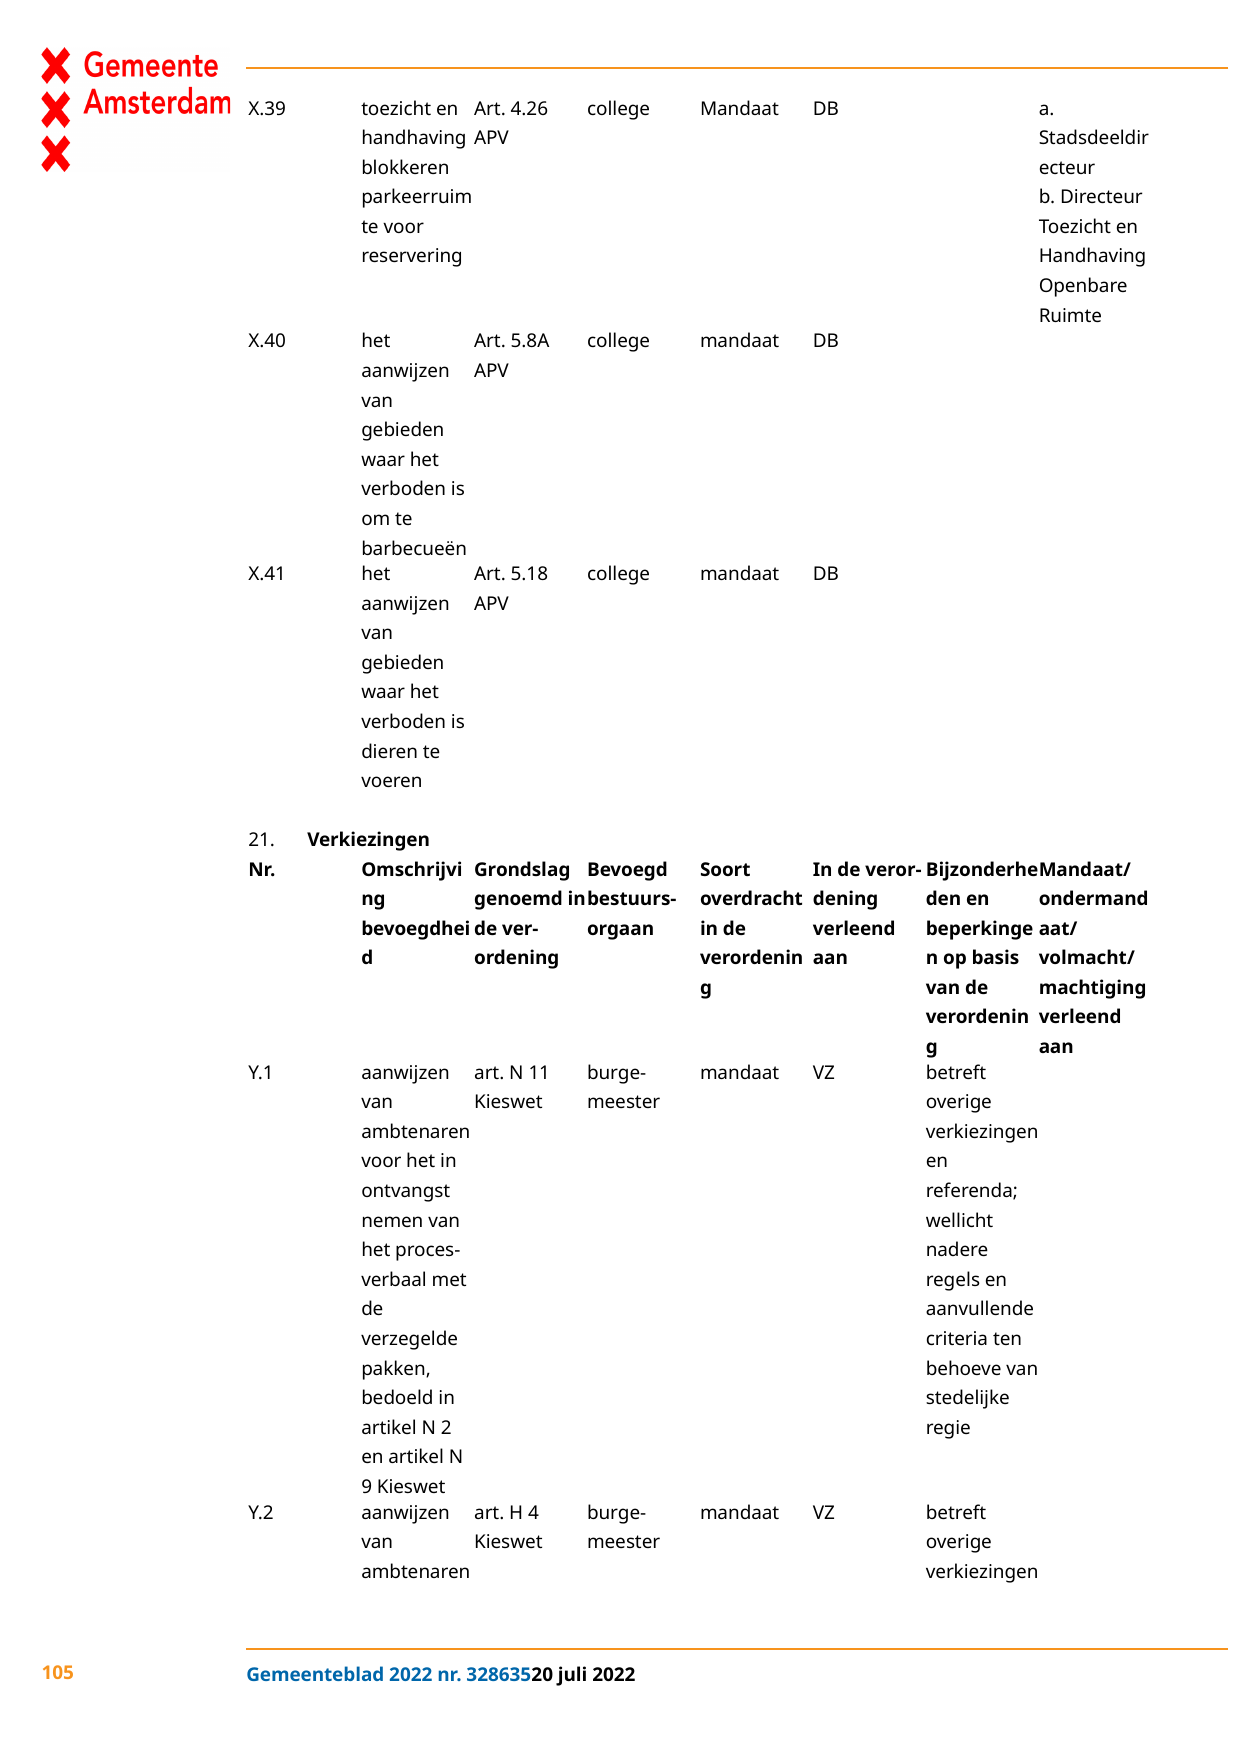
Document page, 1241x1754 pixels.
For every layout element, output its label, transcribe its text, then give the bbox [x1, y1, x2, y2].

table_cell aanwijzen van ambtenaren voor het in ontvangst nemen van het proces-verbaal met de verzegelde pakken, bedoeld in artikel N 2 en artikel N 9 Kieswet [361, 1059, 474, 1499]
table_cell betreft overige verkiezingen en referenda; wellicht nadere regels en aanvullende criteria ten behoeve van stedelijke regie [926, 1059, 1038, 1499]
table_cell mandaat [700, 1499, 813, 1584]
table_cell [1039, 328, 1152, 560]
table_cell Y.2 [248, 1499, 361, 1584]
table_cell betreft overige verkiezingen [926, 1499, 1038, 1584]
table_cell VZ [813, 1059, 926, 1499]
picture [41, 47, 231, 172]
table_cell mandaat [700, 560, 813, 793]
table_cell het aanwijzen van gebieden waar het verboden is dieren te voeren [361, 560, 474, 793]
table_cell Art. 4.26 APV [474, 95, 587, 328]
table_cell DB [813, 328, 926, 560]
table_cell burge-meester [587, 1499, 700, 1584]
table_cell [1039, 560, 1152, 793]
table_cell college [587, 328, 700, 560]
table_cell mandaat [700, 1059, 813, 1499]
table_cell Mandaat [700, 95, 813, 328]
table_header In de veror-dening verleend aan [813, 856, 926, 1059]
table_cell [1039, 1059, 1152, 1499]
table_header Omschrijving bevoegdheid [361, 856, 474, 1059]
table_cell toezicht en handhaving blokkeren parkeerruimte voor reservering [361, 95, 474, 328]
table_cell VZ [813, 1499, 926, 1584]
table_cell [926, 560, 1038, 793]
table_cell art. N 11 Kieswet [474, 1059, 587, 1499]
table_cell X.41 [248, 560, 361, 793]
table_header Bijzonderheden en beperkingen op basis van de verordening [926, 856, 1038, 1059]
table_cell art. H 4 Kieswet [474, 1499, 587, 1584]
table_cell mandaat [700, 328, 813, 560]
table_cell DB [813, 560, 926, 793]
table_cell Y.1 [248, 1059, 361, 1499]
table_cell DB [813, 95, 926, 328]
table_cell [926, 95, 1038, 328]
table_cell a. Stadsdeeldirecteur b. Directeur Toezicht en Handhaving Openbare Ruimte [1039, 95, 1152, 328]
table_cell college [587, 95, 700, 328]
table_header Soort overdracht in de verordening [700, 856, 813, 1059]
table_header Mandaat/ondermandaat/ volmacht/machtiging verleend aan [1039, 856, 1152, 1059]
table_header Bevoegd bestuurs-orgaan [587, 856, 700, 1059]
table_cell college [587, 560, 700, 793]
table_cell Art. 5.8A APV [474, 328, 587, 560]
list Verkiezingen [248, 826, 1152, 852]
table_header Grondslag genoemd in de ver- ordening [474, 856, 587, 1059]
table_cell aanwijzen van ambtenaren [361, 1499, 474, 1584]
table_cell het aanwijzen van gebieden waar het verboden is om te barbecueën [361, 328, 474, 560]
table_header Nr. [248, 856, 361, 1059]
table_cell X.39 [248, 95, 361, 328]
table_cell X.40 [248, 328, 361, 560]
table_cell [926, 328, 1038, 560]
table_cell burge-meester [587, 1059, 700, 1499]
table_cell [1039, 1499, 1152, 1584]
table_cell Art. 5.18 APV [474, 560, 587, 793]
